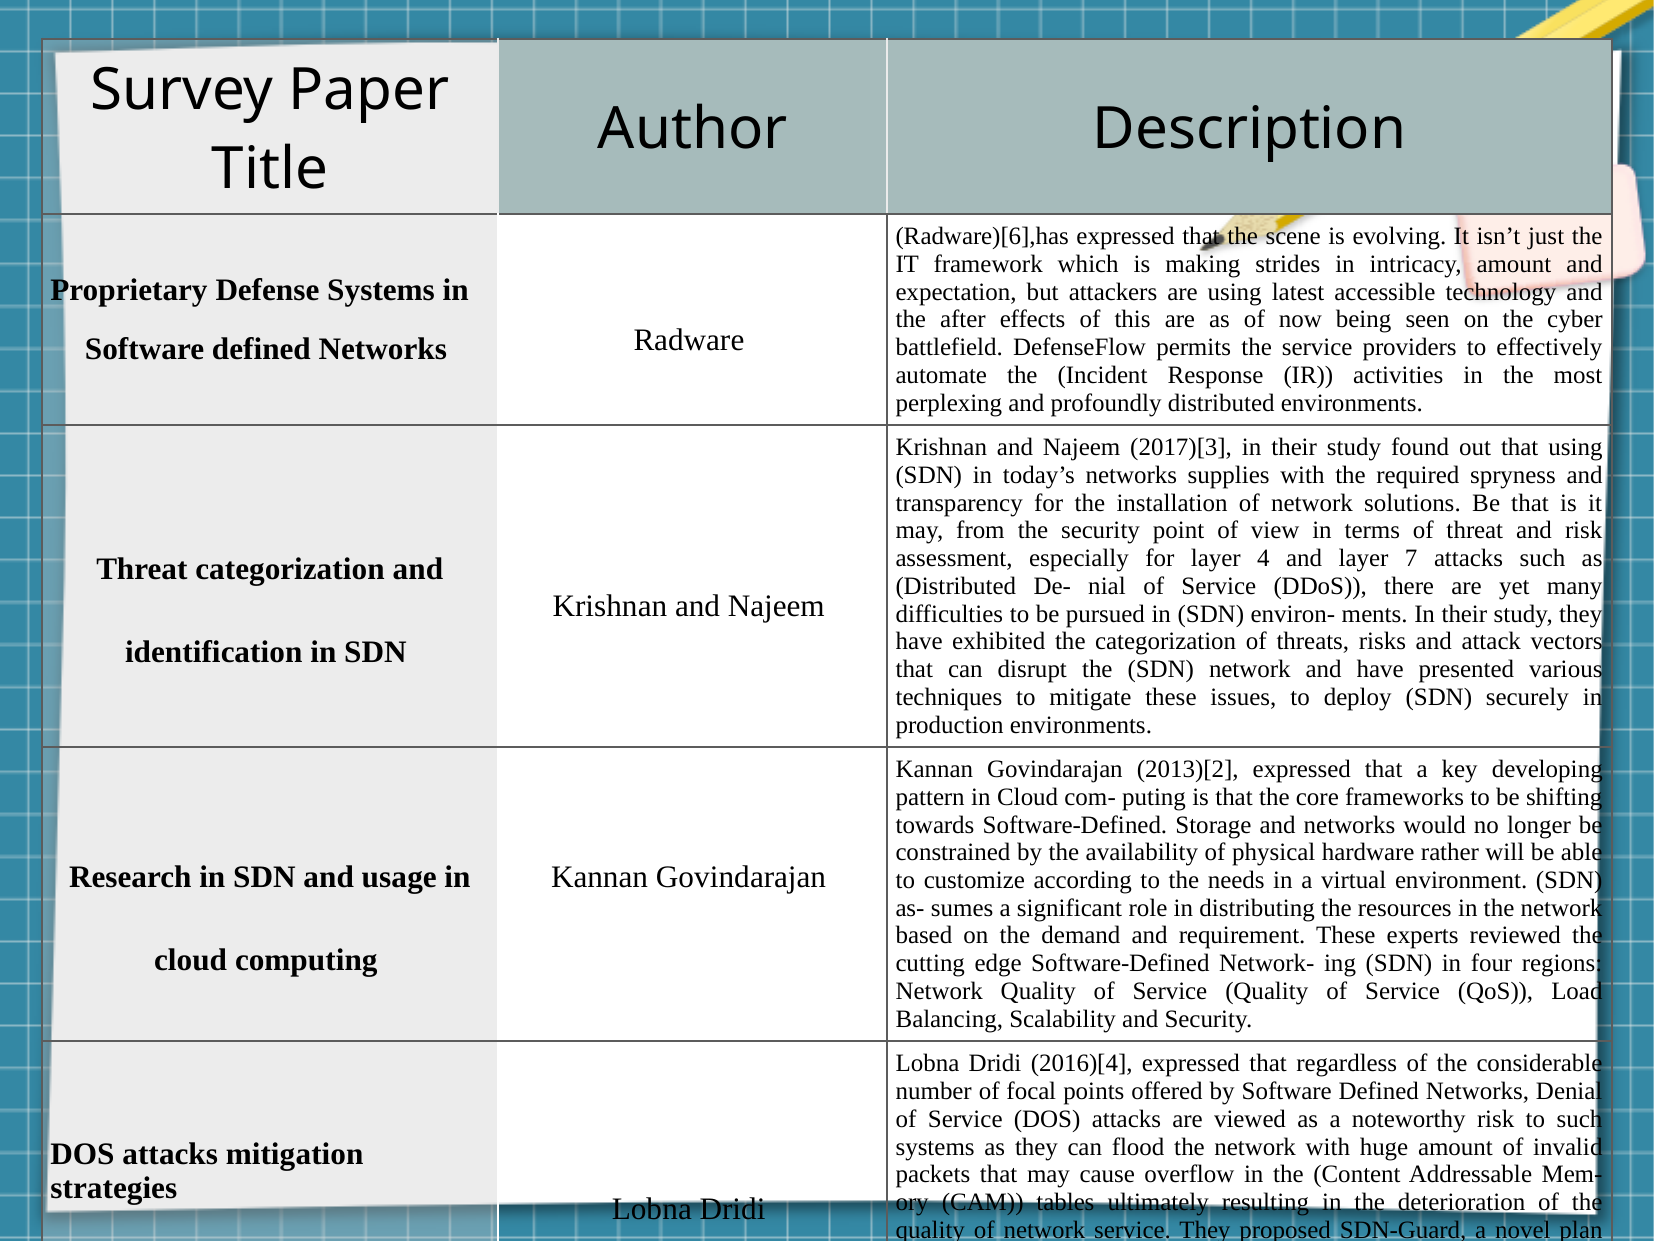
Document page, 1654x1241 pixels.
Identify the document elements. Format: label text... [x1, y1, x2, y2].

table_cell Threat categorization and identification in SDN [43, 426, 497, 746]
table_cell Lobna Dridi (2016)[4], expressed that regardless of the considerable number of focal points offered by Software Defined Networks, Denial of Service (DOS) attacks are viewed as a noteworthy risk to such systems as they can flood the network with huge amount of invalid packets that may cause overflow in the (Content Addressable Mem- ory (CAM)) tables ultimately resulting in the deterioration of the quality of network service. They proposed SDN-Guard, a novel plan to effectively ensure (SDN) sys- tems against (DOS) attacks by dynamic (1) rerouting of potentially malicious traffic, (2) adjusting flow timeouts and (3) customizing the flow rules. [888, 1042, 1611, 1241]
table_header Description [888, 40, 1611, 213]
table_cell Proprietary Defense Systems in Software defined Networks [43, 215, 497, 424]
table_cell Kannan Govindarajan [499, 748, 886, 1040]
table_cell Lobna Dridi [499, 1042, 886, 1241]
table_header Author [499, 40, 886, 213]
picture [0, 0, 1654, 1241]
table_cell DOS attacks mitigation strategies [43, 1042, 497, 1241]
table_cell (Radware)[6],has expressed that the scene is evolving. It isn’t just the IT framework which is making strides in intricacy, amount and expectation, but attackers are using latest accessible technology and the after effects of this are as of now being seen on the cyber battlefield. DefenseFlow permits the service providers to effectively automate the (Incident Response (IR)) activities in the most perplexing and profoundly distributed environments. [888, 215, 1611, 424]
table_cell Krishnan and Najeem [499, 426, 886, 746]
table_cell Radware [499, 215, 886, 424]
table_cell Krishnan and Najeem (2017)[3], in their study found out that using (SDN) in today’s networks supplies with the required spryness and transparency for the installation of network solutions. Be that is it may, from the security point of view in terms of threat and risk assessment, especially for layer 4 and layer 7 attacks such as (Distributed De- nial of Service (DDoS)), there are yet many difficulties to be pursued in (SDN) environ- ments. In their study, they have exhibited the categorization of threats, risks and attack vectors that can disrupt the (SDN) network and have presented various techniques to mitigate these issues, to deploy (SDN) securely in production environments. [888, 426, 1611, 746]
table_cell Research in SDN and usage in cloud computing [43, 748, 497, 1040]
table_cell Kannan Govindarajan (2013)[2], expressed that a key developing pattern in Cloud com- puting is that the core frameworks to be shifting towards Software-Defined. Storage and networks would no longer be constrained by the availability of physical hardware rather will be able to customize according to the needs in a virtual environment. (SDN) as- sumes a significant role in distributing the resources in the network based on the demand and requirement. These experts reviewed the cutting edge Software-Defined Network- ing (SDN) in four regions: Network Quality of Service (Quality of Service (QoS)), Load Balancing, Scalability and Security. [888, 748, 1611, 1040]
table_header Survey Paper Title [43, 40, 497, 213]
